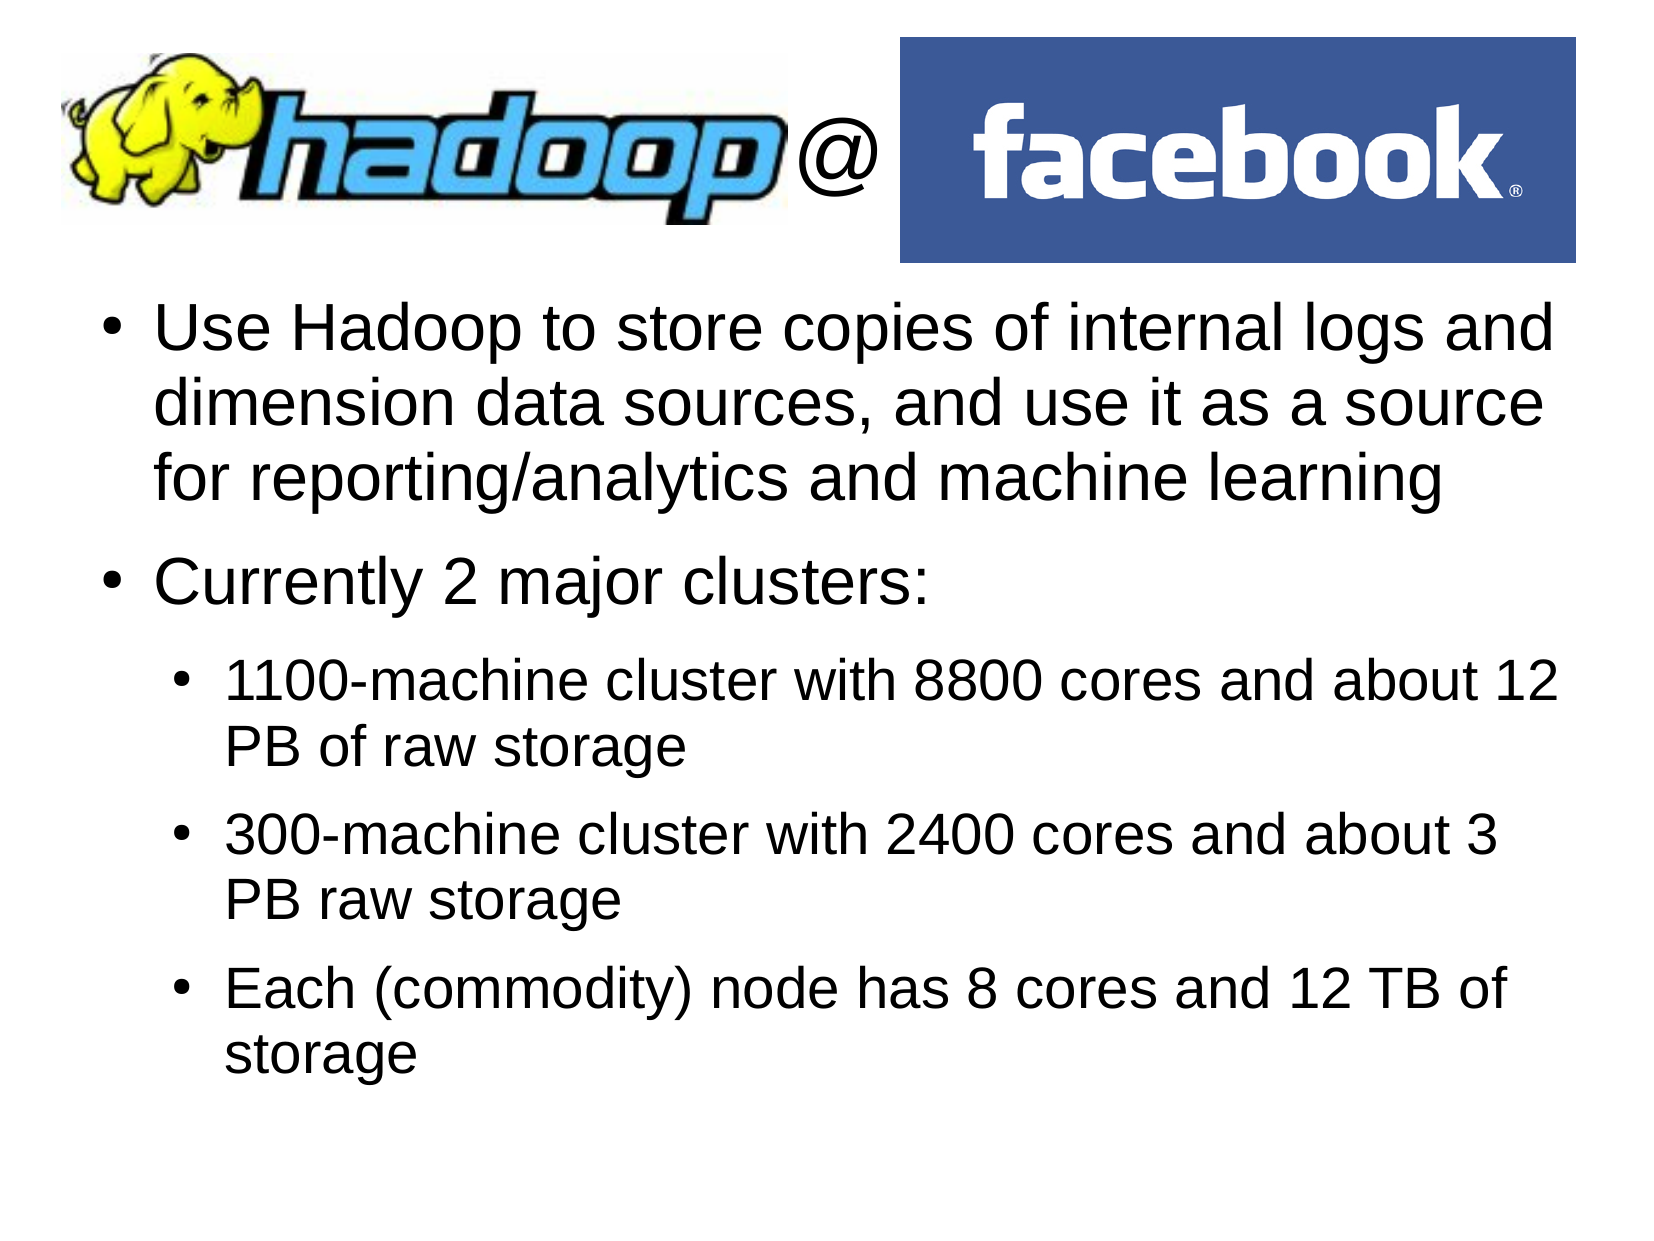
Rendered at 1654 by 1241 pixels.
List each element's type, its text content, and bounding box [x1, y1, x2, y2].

picture [900, 37, 1576, 263]
picture [61, 53, 788, 226]
title @ [82, 49, 900, 257]
list Use Hadoop to store copies of internal logs and dimension data sources, and use it as a source for reporting/analytics and machine learning Currently 2 major clusters: 1100-machine cluster with 8800 cores and about 12 PB of raw storage 300-machine cluster with 2400 cores and about 3 PB raw storage Each (commodity) node has 8 cores and 12 TB of storage [82, 290, 1571, 1109]
